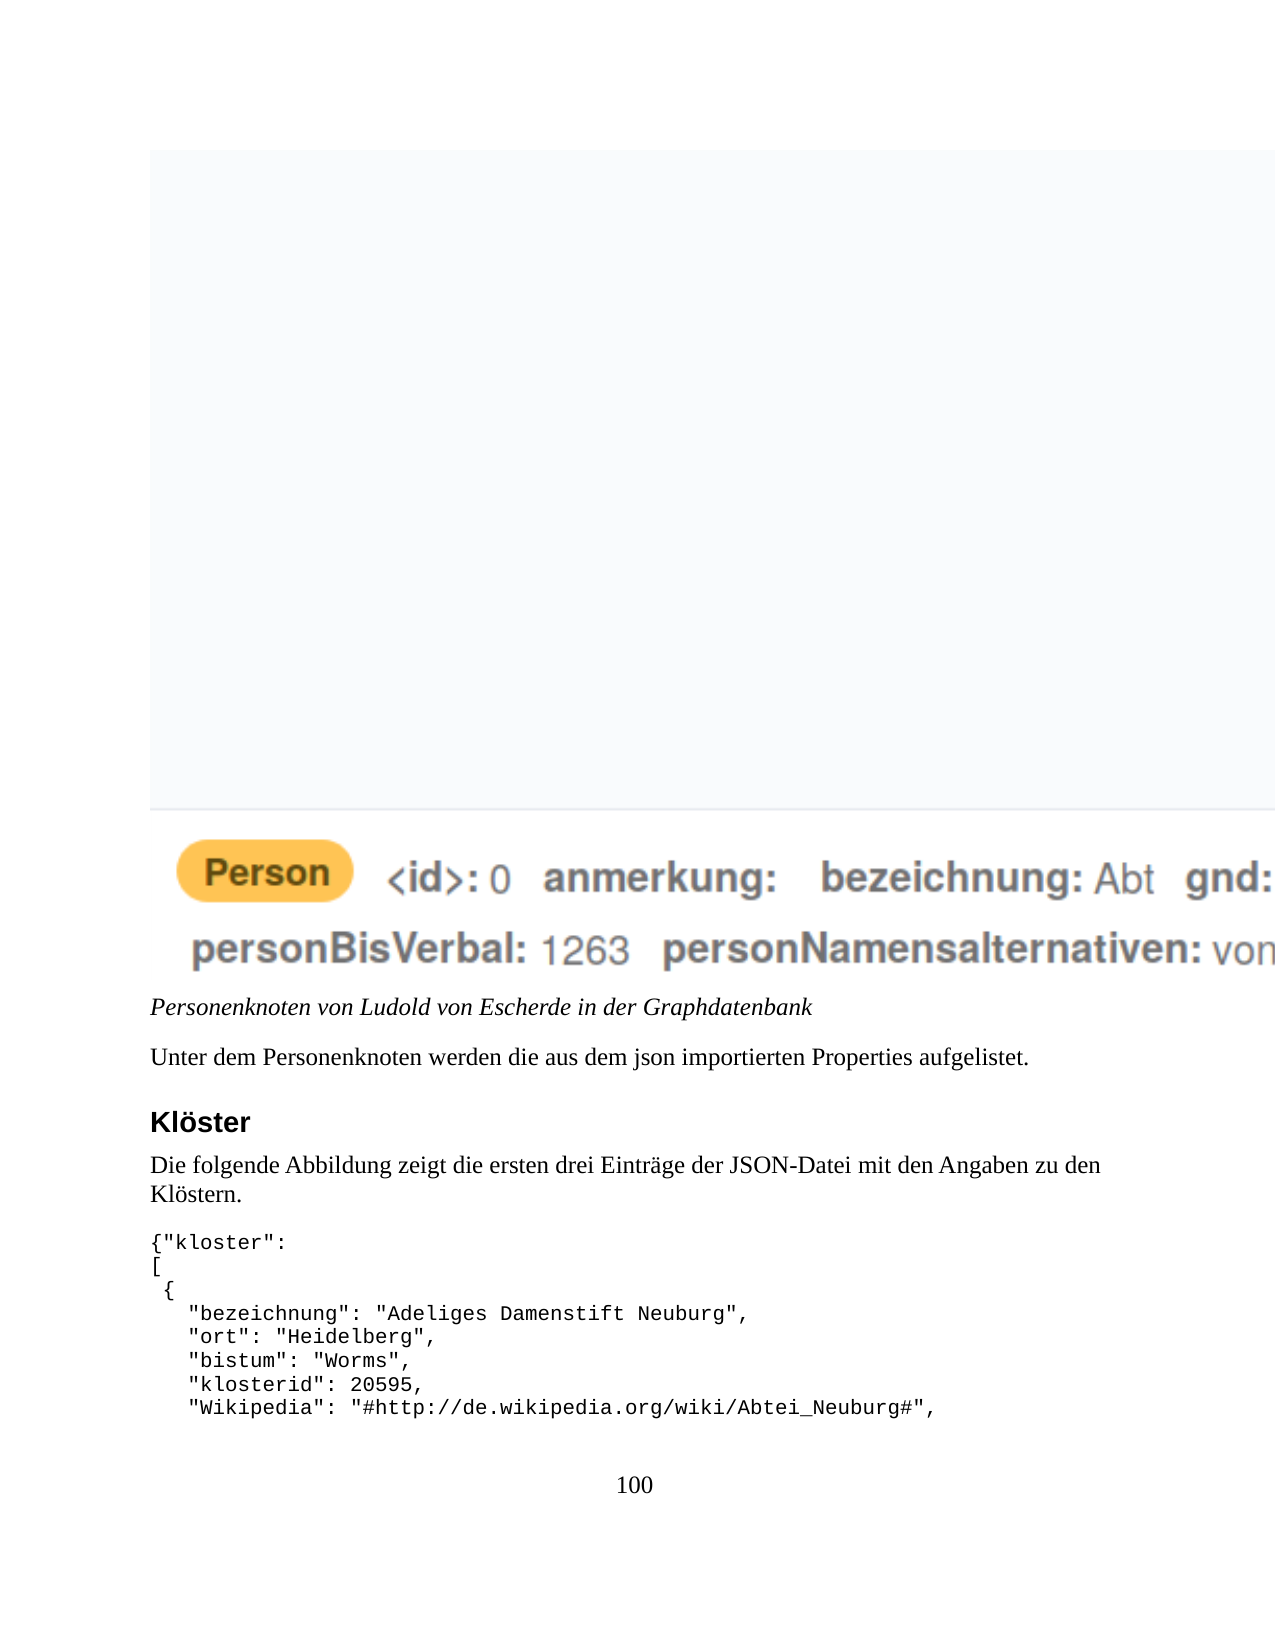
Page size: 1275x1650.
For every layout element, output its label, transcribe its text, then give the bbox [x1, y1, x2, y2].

text [ [150, 1255, 1125, 1279]
text "Wikipedia": "#http://de.wikipedia.org/wiki/Abtei_Neuburg#", [150, 1397, 1125, 1421]
text { [150, 1279, 1125, 1303]
text "klosterid": 20595, [150, 1374, 1125, 1397]
text "bistum": "Worms", [150, 1350, 1125, 1374]
text "ort": "Heidelberg", [150, 1326, 1125, 1350]
subtitle Klöster [150, 1104, 1125, 1138]
text "bezeichnung": "Adeliges Damenstift Neuburg", [150, 1303, 1125, 1326]
text Personenknoten von Ludold von Escherde in der Graphdatenbank [150, 992, 1125, 1020]
text Unter dem Personenknoten werden die aus dem json importierten Properties aufgelistet. [150, 1042, 1125, 1071]
text {"kloster": [150, 1232, 1125, 1255]
text Die folgende Abbildung zeigt die ersten drei Einträge der JSON-Datei mit den Angaben zu den Klöstern. [150, 1151, 1125, 1208]
picture [150, 150, 1275, 980]
